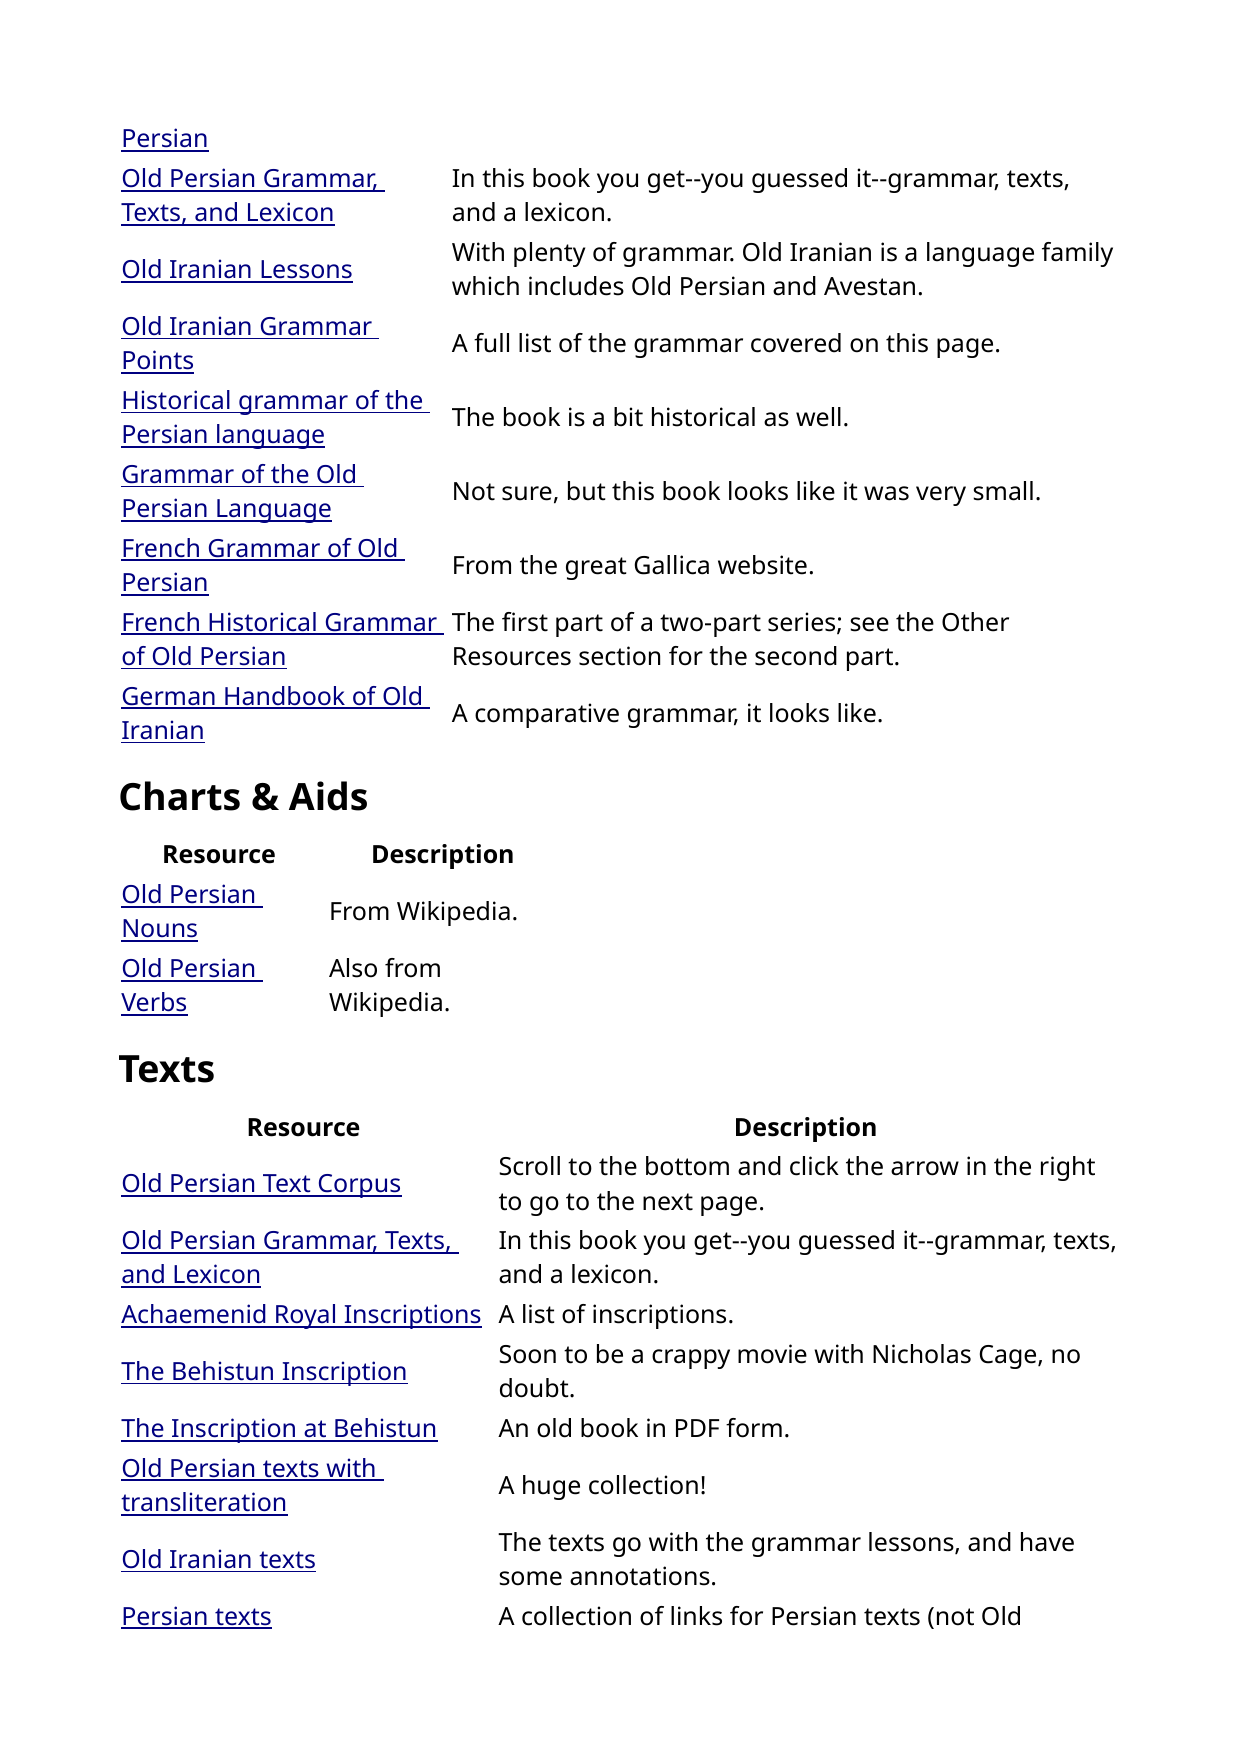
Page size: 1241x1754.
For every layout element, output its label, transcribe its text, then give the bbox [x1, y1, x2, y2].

table_cell A list of inscriptions. [495, 1294, 1122, 1334]
table_cell Grammar of the Old Persian Language [118, 454, 449, 528]
table_cell Old Iranian Grammar Points [118, 306, 449, 380]
table_cell The Inscription at Behistun [118, 1408, 495, 1448]
table_cell The texts go with the grammar lessons, and have some annotations. [495, 1522, 1122, 1596]
table_cell A collection of links for Persian texts (not Old [495, 1596, 1122, 1636]
table_cell With plenty of grammar. Old Iranian is a language family which includes Old Persian and Avestan. [449, 232, 1122, 306]
table_cell A comparative grammar, it looks like. [449, 676, 1122, 750]
table_cell The book is a bit historical as well. [449, 380, 1122, 454]
table_header Description [326, 834, 566, 874]
table_cell Old Persian texts with transliteration [118, 1448, 495, 1522]
table_cell Old Persian Grammar, Texts, and Lexicon [118, 1220, 495, 1294]
table_cell French Grammar of Old Persian [118, 528, 449, 602]
table_header Resource [118, 1106, 495, 1146]
table_cell Old Persian Verbs [118, 948, 326, 1022]
table_cell The first part of a two-part series; see the Other Resources section for the second part. [449, 602, 1122, 676]
table_cell In this book you get--you guessed it--grammar, texts, and a lexicon. [449, 158, 1122, 232]
table_cell German Handbook of Old Iranian [118, 676, 449, 750]
table_cell A full list of the grammar covered on this page. [449, 306, 1122, 380]
table_cell Persian texts [118, 1596, 495, 1636]
table_cell Not sure, but this book looks like it was very small. [449, 454, 1122, 528]
table_cell The Behistun Inscription [118, 1334, 495, 1408]
table_cell Achaemenid Royal Inscriptions [118, 1294, 495, 1334]
table_cell [449, 118, 1122, 158]
table_cell Historical grammar of the Persian language [118, 380, 449, 454]
table_cell Old Iranian Lessons [118, 232, 449, 306]
table_cell Also from Wikipedia. [326, 948, 566, 1022]
table_cell In this book you get--you guessed it--grammar, texts, and a lexicon. [495, 1220, 1122, 1294]
table_cell French Historical Grammar of Old Persian [118, 602, 449, 676]
table_cell A huge collection! [495, 1448, 1122, 1522]
table_cell Old Persian Grammar, Texts, and Lexicon [118, 158, 449, 232]
table_cell Persian [118, 118, 449, 158]
table_header Description [495, 1106, 1122, 1146]
table_cell Old Persian Nouns [118, 874, 326, 948]
subtitle Charts & Aids [118, 771, 1122, 822]
table_cell Soon to be a crappy movie with Nicholas Cage, no doubt. [495, 1334, 1122, 1408]
table_cell Old Persian Text Corpus [118, 1146, 495, 1220]
table_header Resource [118, 834, 326, 874]
subtitle Texts [118, 1043, 1122, 1094]
table_cell From Wikipedia. [326, 874, 566, 948]
table_cell Scroll to the bottom and click the arrow in the right to go to the next page. [495, 1146, 1122, 1220]
table_cell From the great Gallica website. [449, 528, 1122, 602]
table_cell Old Iranian texts [118, 1522, 495, 1596]
table_cell An old book in PDF form. [495, 1408, 1122, 1448]
